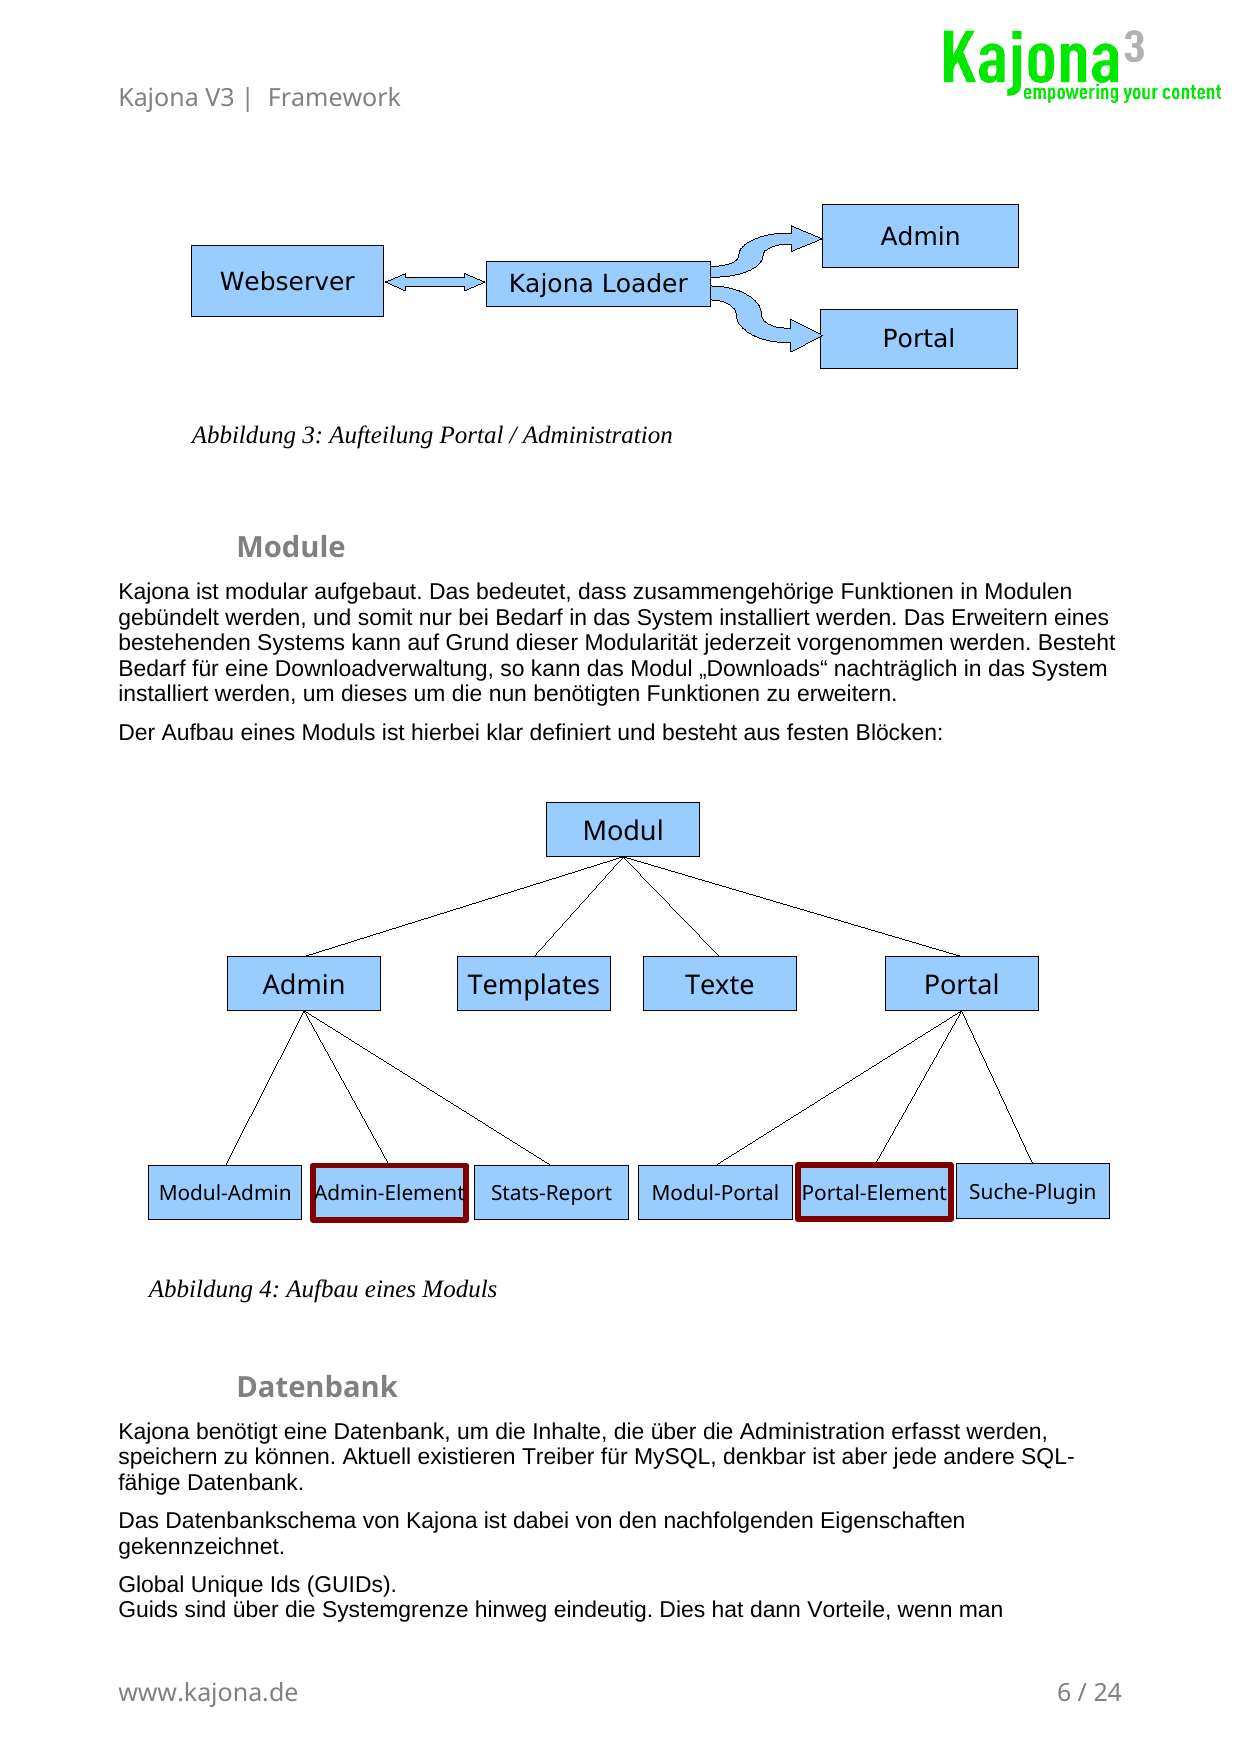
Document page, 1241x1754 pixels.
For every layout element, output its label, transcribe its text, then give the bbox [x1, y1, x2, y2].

picture [944, 30, 1221, 103]
text Abbildung 3: Aufteilung Portal / Administration [192, 421, 1019, 449]
text Der Aufbau eines Moduls ist hierbei klar definiert und besteht aus festen Blöcken: [118, 719, 1122, 745]
subtitle Module [118, 526, 1122, 566]
text Abbildung 4: Aufbau eines Moduls [149, 1275, 1110, 1303]
text Global Unique Ids (GUIDs). Guids sind über die Systemgrenze hinweg eindeutig. Dies hat dann Vorteile, wenn man [118, 1571, 1122, 1623]
subtitle Datenbank [118, 1366, 1122, 1406]
text Das Datenbankschema von Kajona ist dabei von den nachfolgenden Eigenschaften gekennzeichnet. [118, 1508, 1122, 1559]
text Kajona ist modular aufgebaut. Das bedeutet, dass zusammengehörige Funktionen in Modulen gebündelt werden, und somit nur bei Bedarf in das System installiert werden. Das Erweitern eines bestehenden Systems kann auf Grund dieser Modularität jederzeit vorgenommen werden. Besteht Bedarf für eine Downloadverwaltung, so kann das Modul „Downloads“ nachträglich in das System installiert werden, um dieses um die nun benötigten Funktionen zu erweitern. [118, 578, 1122, 707]
text Kajona benötigt eine Datenbank, um die Inhalte, die über die Administration erfasst werden, speichern zu können. Aktuell existieren Treiber für MySQL, denkbar ist aber jede andere SQL-fähige Datenbank. [118, 1418, 1122, 1495]
